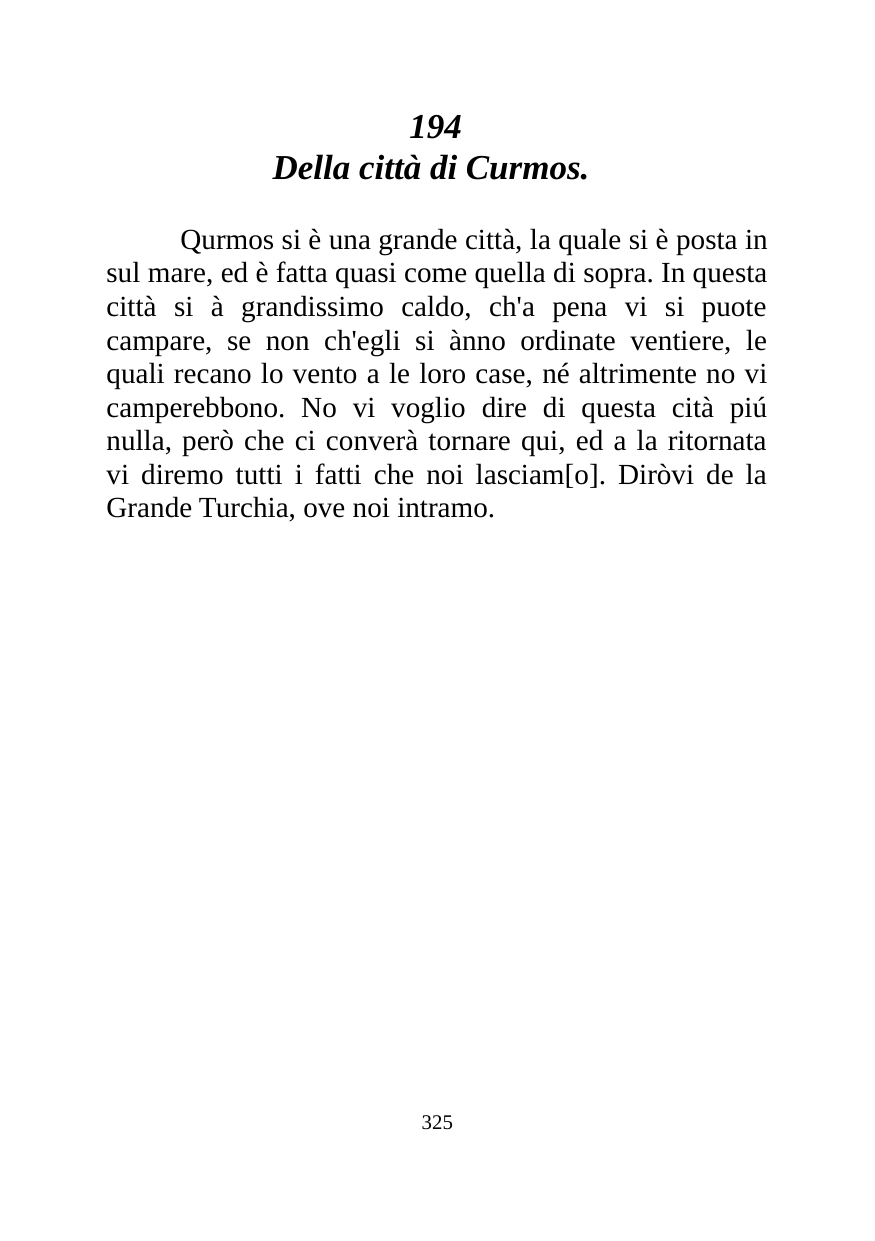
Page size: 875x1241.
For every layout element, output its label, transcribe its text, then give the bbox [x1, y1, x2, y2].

text Qurmos si è una grande città, la quale si è posta in sul mare, ed è fatta quasi come quella di sopra. In questa città si à grandissimo caldo, ch'a pena vi si puote campare, se non ch'egli si ànno ordinate ventiere, le quali recano lo vento a le loro case, né altrimente no vi camperebbono. No vi voglio dire di questa cità piú nulla, però che ci converà tornare qui, ed a la ritornata vi diremo tutti i fatti che noi lasciam[o]. Diròvi de la Grande Turchia, ove noi intramo. [106, 222, 768, 524]
subtitle 194 Della città di Curmos. [106, 106, 768, 187]
